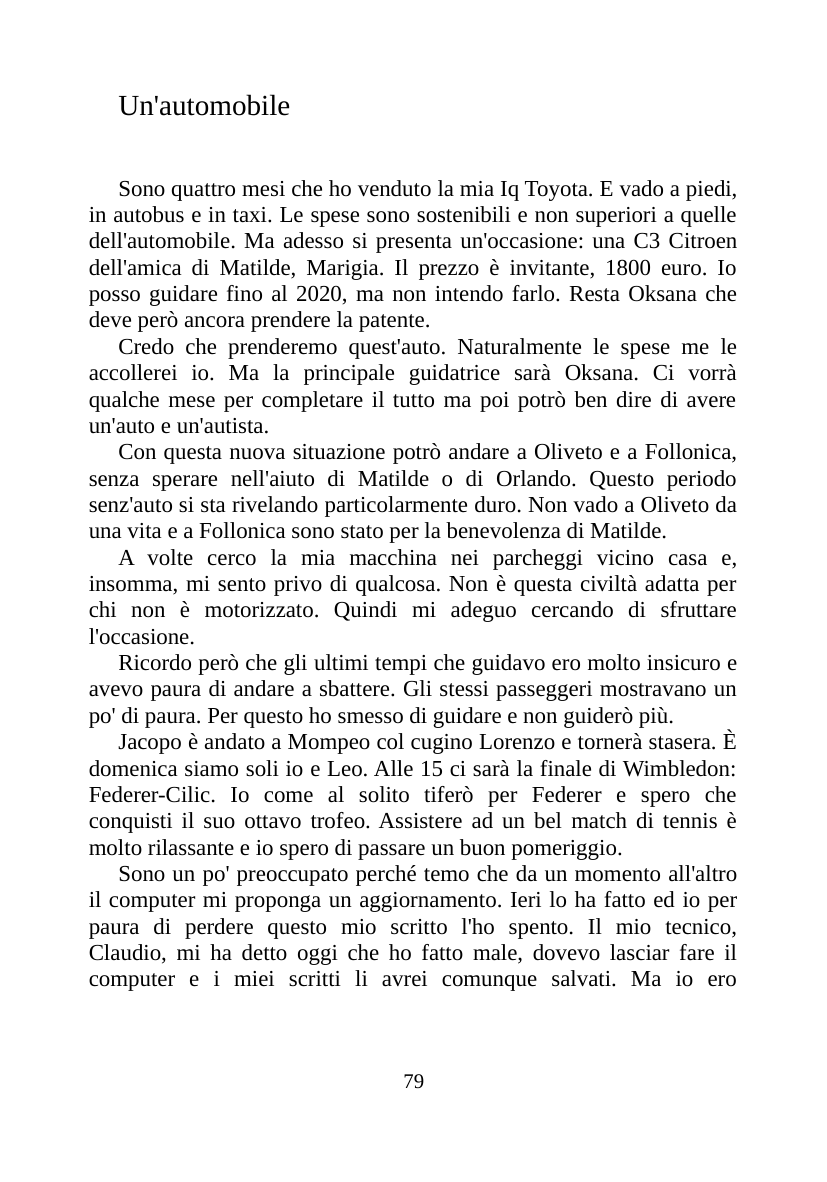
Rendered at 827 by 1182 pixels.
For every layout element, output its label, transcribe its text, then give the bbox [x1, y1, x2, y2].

text Jacopo è andato a Mompeo col cugino Lorenzo e tornerà stasera. È domenica siamo soli io e Leo. Alle 15 ci sarà la finale di Wimbledon: Federer-Cilic. Io come al solito tiferò per Federer e spero che conquisti il suo ottavo trofeo. Assistere ad un bel match di tennis è molto rilassante e io spero di passare un buon pomeriggio. [88, 728, 738, 860]
text A volte cerco la mia macchina nei parcheggi vicino casa e, insomma, mi sento privo di qualcosa. Non è questa civiltà adatta per chi non è motorizzato. Quindi mi adeguo cercando di sfruttare l'occasione. [88, 544, 738, 649]
text Ricordo però che gli ultimi tempi che guidavo ero molto insicuro e avevo paura di andare a sbattere. Gli stessi passeggeri mostravano un po' di paura. Per questo ho smesso di guidare e non guiderò più. [88, 649, 738, 728]
text Sono un po' preoccupato perché temo che da un momento all'altro il computer mi proponga un aggiornamento. Ieri lo ha fatto ed io per paura di perdere questo mio scritto l'ho spento. Il mio tecnico, Claudio, mi ha detto oggi che ho fatto male, dovevo lasciar fare il computer e i miei scritti li avrei comunque salvati. Ma io ero [88, 860, 738, 992]
subtitle Un'automobile [88, 88, 738, 122]
text Credo che prenderemo quest'auto. Naturalmente le spese me le accollerei io. Ma la principale guidatrice sarà Oksana. Ci vorrà qualche mese per completare il tutto ma poi potrò ben dire di avere un'auto e un'autista. [88, 333, 738, 438]
text Sono quattro mesi che ho venduto la mia Iq Toyota. E vado a piedi, in autobus e in taxi. Le spese sono sostenibili e non superiori a quelle dell'automobile. Ma adesso si presenta un'occasione: una C3 Citroen dell'amica di Matilde, Marigia. Il prezzo è invitante, 1800 euro. Io posso guidare fino al 2020, ma non intendo farlo. Resta Oksana che deve però ancora prendere la patente. [88, 175, 738, 333]
text Con questa nuova situazione potrò andare a Oliveto e a Follonica, senza sperare nell'aiuto di Matilde o di Orlando. Questo periodo senz'auto si sta rivelando particolarmente duro. Non vado a Oliveto da una vita e a Follonica sono stato per la benevolenza di Matilde. [88, 438, 738, 544]
